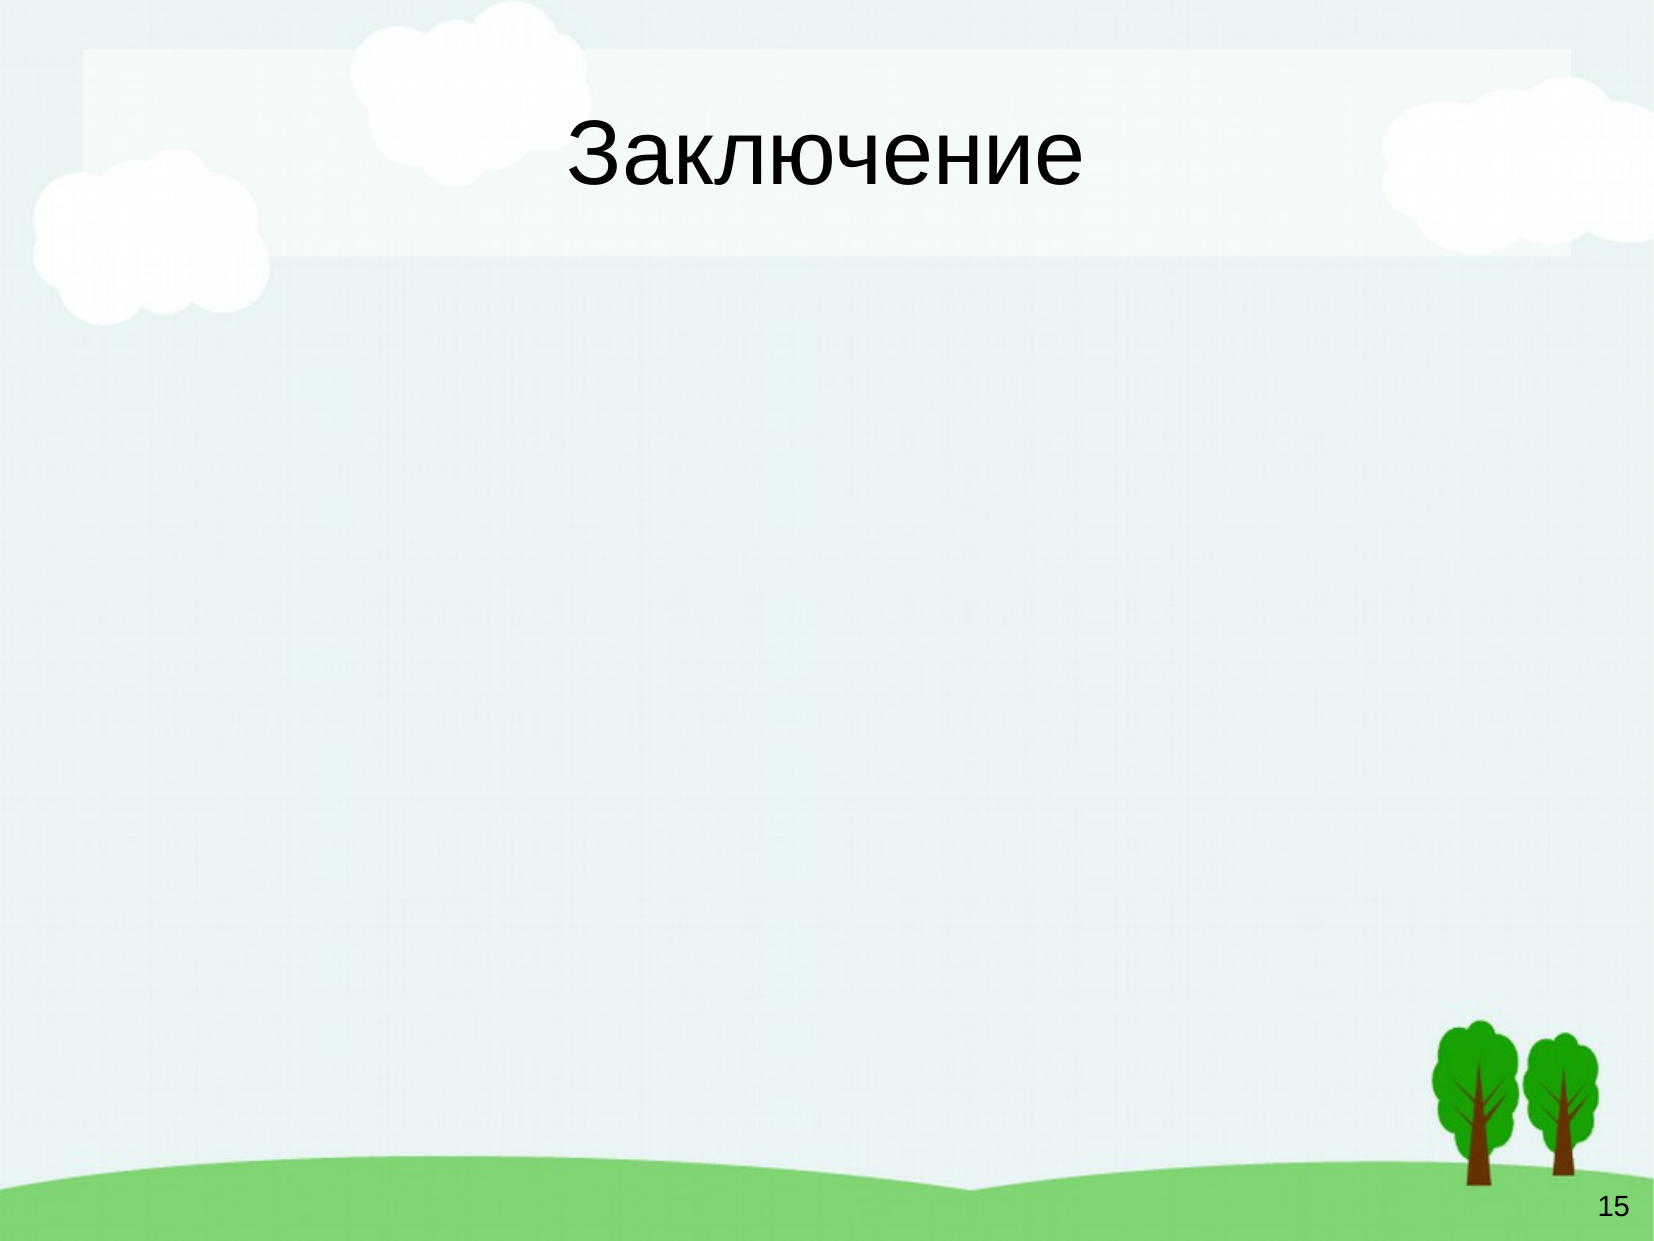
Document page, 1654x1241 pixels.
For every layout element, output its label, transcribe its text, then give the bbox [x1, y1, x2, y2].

picture [0, 0, 1654, 1241]
title Заключение [82, 49, 1571, 257]
